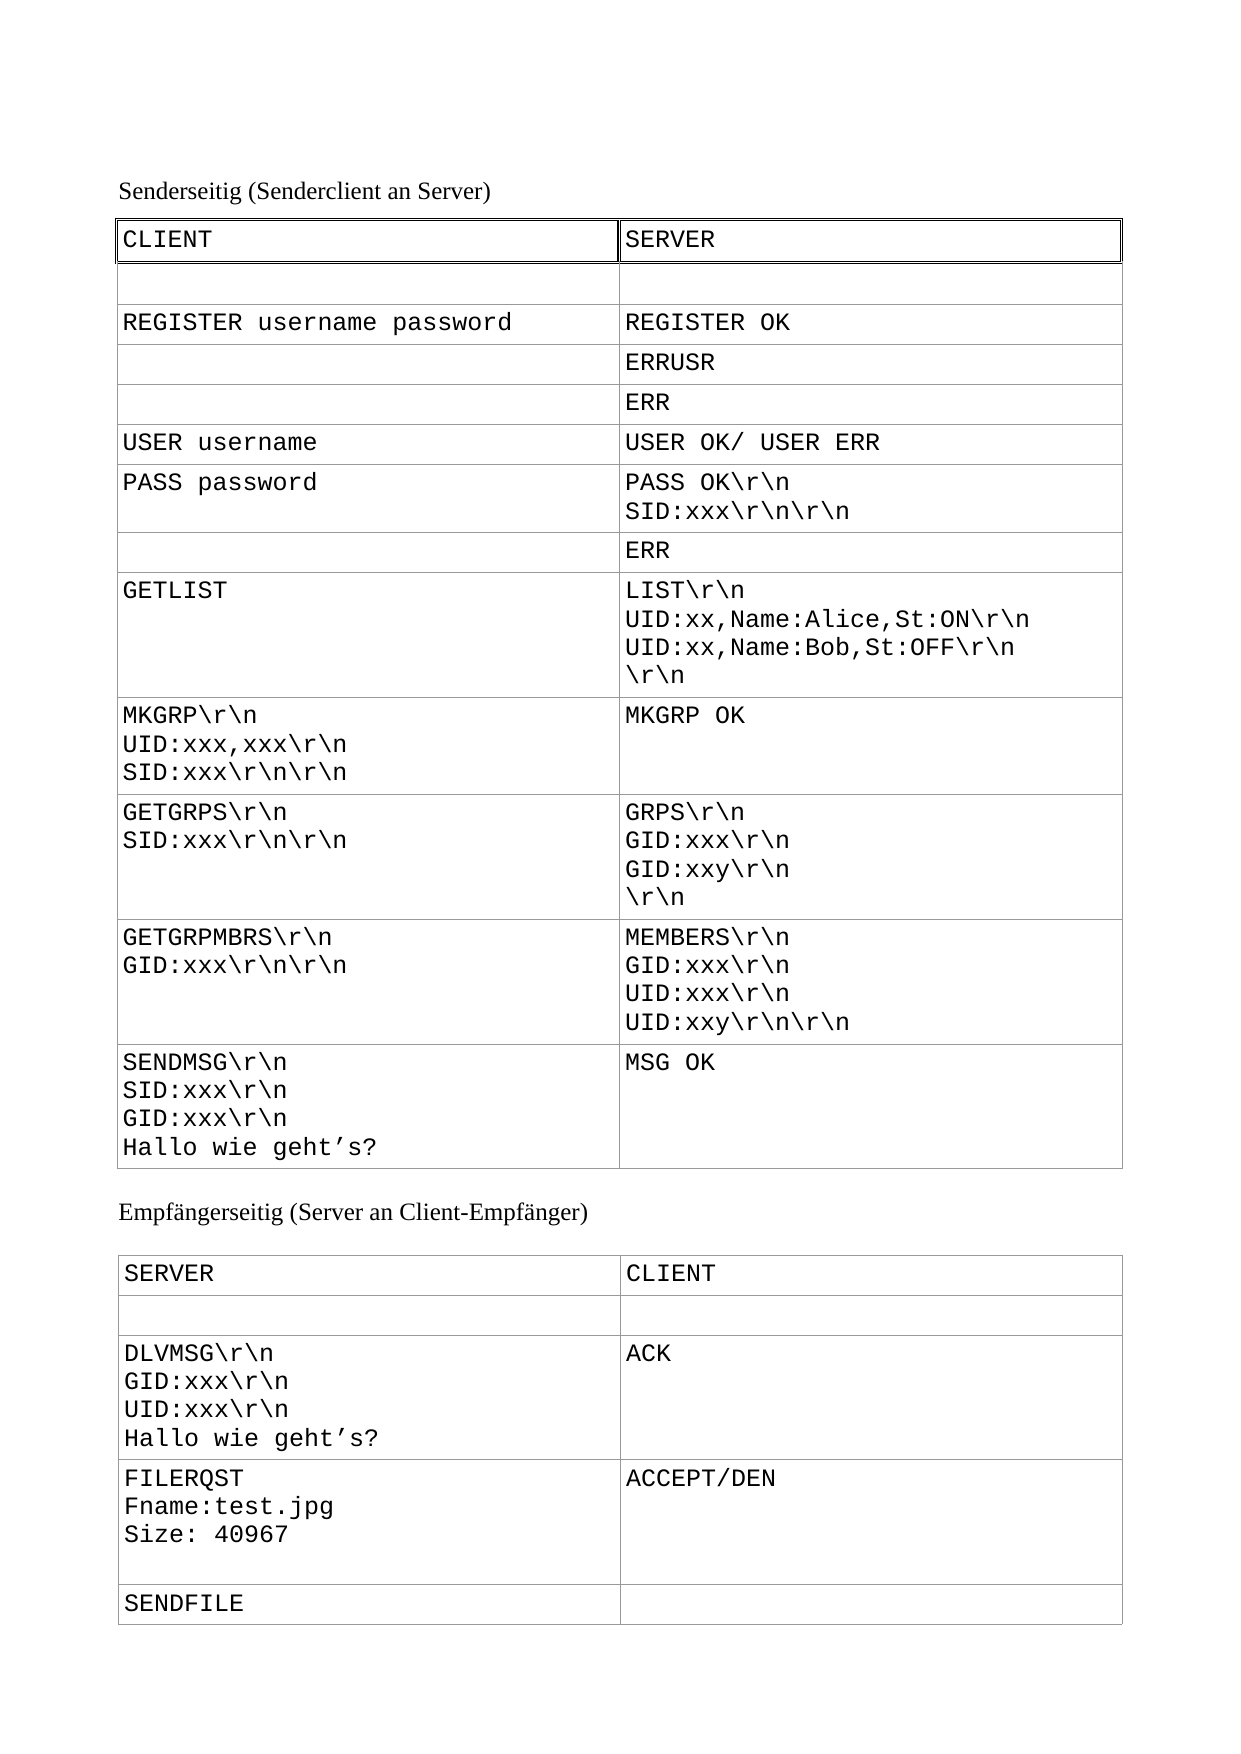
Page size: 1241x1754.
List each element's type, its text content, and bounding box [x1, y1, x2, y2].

table_cell SENDMSG\r\n SID:xxx\r\n GID:xxx\r\n Hallo wie geht’s? [118, 1045, 619, 1168]
table_cell PASS OK\r\n SID:xxx\r\n\r\n [620, 465, 1122, 532]
table_cell MSG OK [620, 1045, 1122, 1168]
table_cell [118, 264, 619, 304]
table_cell [118, 533, 619, 572]
table_cell PASS password [118, 465, 619, 532]
table_header SERVER [119, 1256, 620, 1294]
text Senderseitig (Senderclient an Server) [118, 176, 1122, 205]
table_cell MKGRP\r\n UID:xxx,xxx\r\n SID:xxx\r\n\r\n [118, 698, 619, 794]
table_cell SENDFILE [119, 1585, 620, 1624]
table_cell [118, 345, 619, 384]
table_cell MEMBERS\r\n GID:xxx\r\n UID:xxx\r\n UID:xxy\r\n\r\n [620, 920, 1122, 1043]
table_cell GRPS\r\n GID:xxx\r\n GID:xxy\r\n \r\n [620, 795, 1122, 918]
table_header CLIENT [621, 1256, 1122, 1294]
table_cell REGISTER username password [118, 305, 619, 344]
table_cell USER username [118, 425, 619, 464]
table_cell LIST\r\n UID:xx,Name:Alice,St:ON\r\n UID:xx,Name:Bob,St:OFF\r\n \r\n [620, 573, 1122, 697]
table_cell ERR [620, 385, 1122, 424]
table_cell GETLIST [118, 573, 619, 697]
table_cell ERRUSR [620, 345, 1122, 384]
table_cell MKGRP OK [620, 698, 1122, 794]
table_header CLIENT [118, 221, 617, 261]
table_cell [620, 264, 1122, 304]
table_cell GETGRPMBRS\r\n GID:xxx\r\n\r\n [118, 920, 619, 1043]
table_cell ERR [620, 533, 1122, 572]
table_cell ACK [621, 1336, 1122, 1459]
table_cell [118, 385, 619, 424]
table_cell FILERQST Fname:test.jpg Size: 40967 [119, 1460, 620, 1584]
table_cell GETGRPS\r\n SID:xxx\r\n\r\n [118, 795, 619, 918]
table_cell [119, 1296, 620, 1334]
text Empfängerseitig (Server an Client-Empfänger) [118, 1197, 1122, 1226]
table_cell DLVMSG\r\n GID:xxx\r\n UID:xxx\r\n Hallo wie geht’s? [119, 1336, 620, 1459]
table_cell ACCEPT/DEN [621, 1460, 1122, 1584]
table_cell REGISTER OK [620, 305, 1122, 344]
table_cell [621, 1296, 1122, 1334]
table_cell USER OK/ USER ERR [620, 425, 1122, 464]
table_cell [621, 1585, 1122, 1624]
table_header SERVER [621, 221, 1120, 261]
